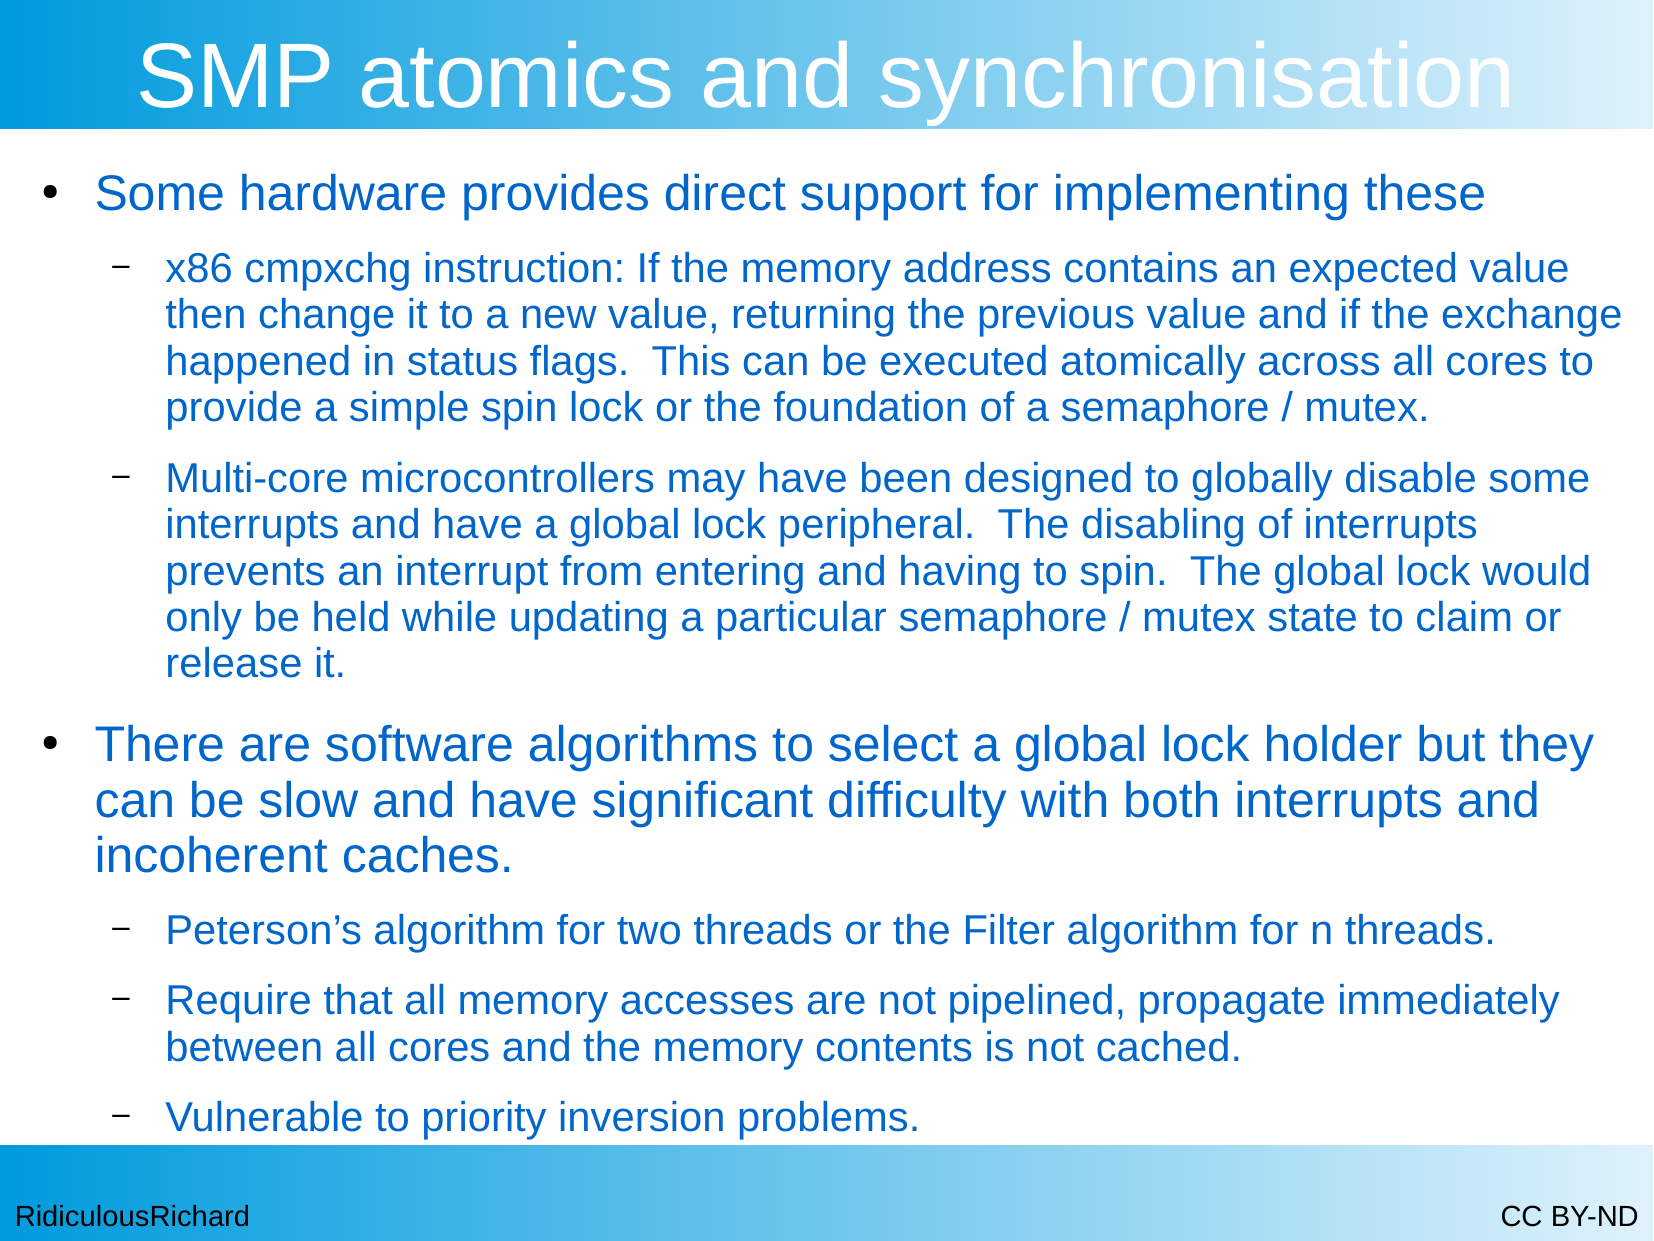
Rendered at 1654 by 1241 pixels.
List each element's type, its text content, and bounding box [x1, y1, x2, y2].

title SMP atomics and synchronisation [82, 23, 1571, 129]
list Some hardware provides direct support for implementing these x86 cmpxchg instruction: If the memory address contains an expected value then change it to a new value, returning the previous value and if the exchange happened in status flags. This can be executed atomically across all cores to provide a simple spin lock or the foundation of a semaphore / mutex. Multi-core microcontrollers may have been designed to globally disable some interrupts and have a global lock peripheral. The disabling of interrupts prevents an interrupt from entering and having to spin. The global lock would only be held while updating a particular semaphore / mutex state to claim or release it. There are software algorithms to select a global lock holder but they can be slow and have significant difficulty with both interrupts and incoherent caches. Peterson’s algorithm for two threads or the Filter algorithm for n threads. Require that all memory accesses are not pipelined, propagate immediately between all cores and the memory contents is not cached. Vulnerable to priority inversion problems. [23, 165, 1630, 1123]
